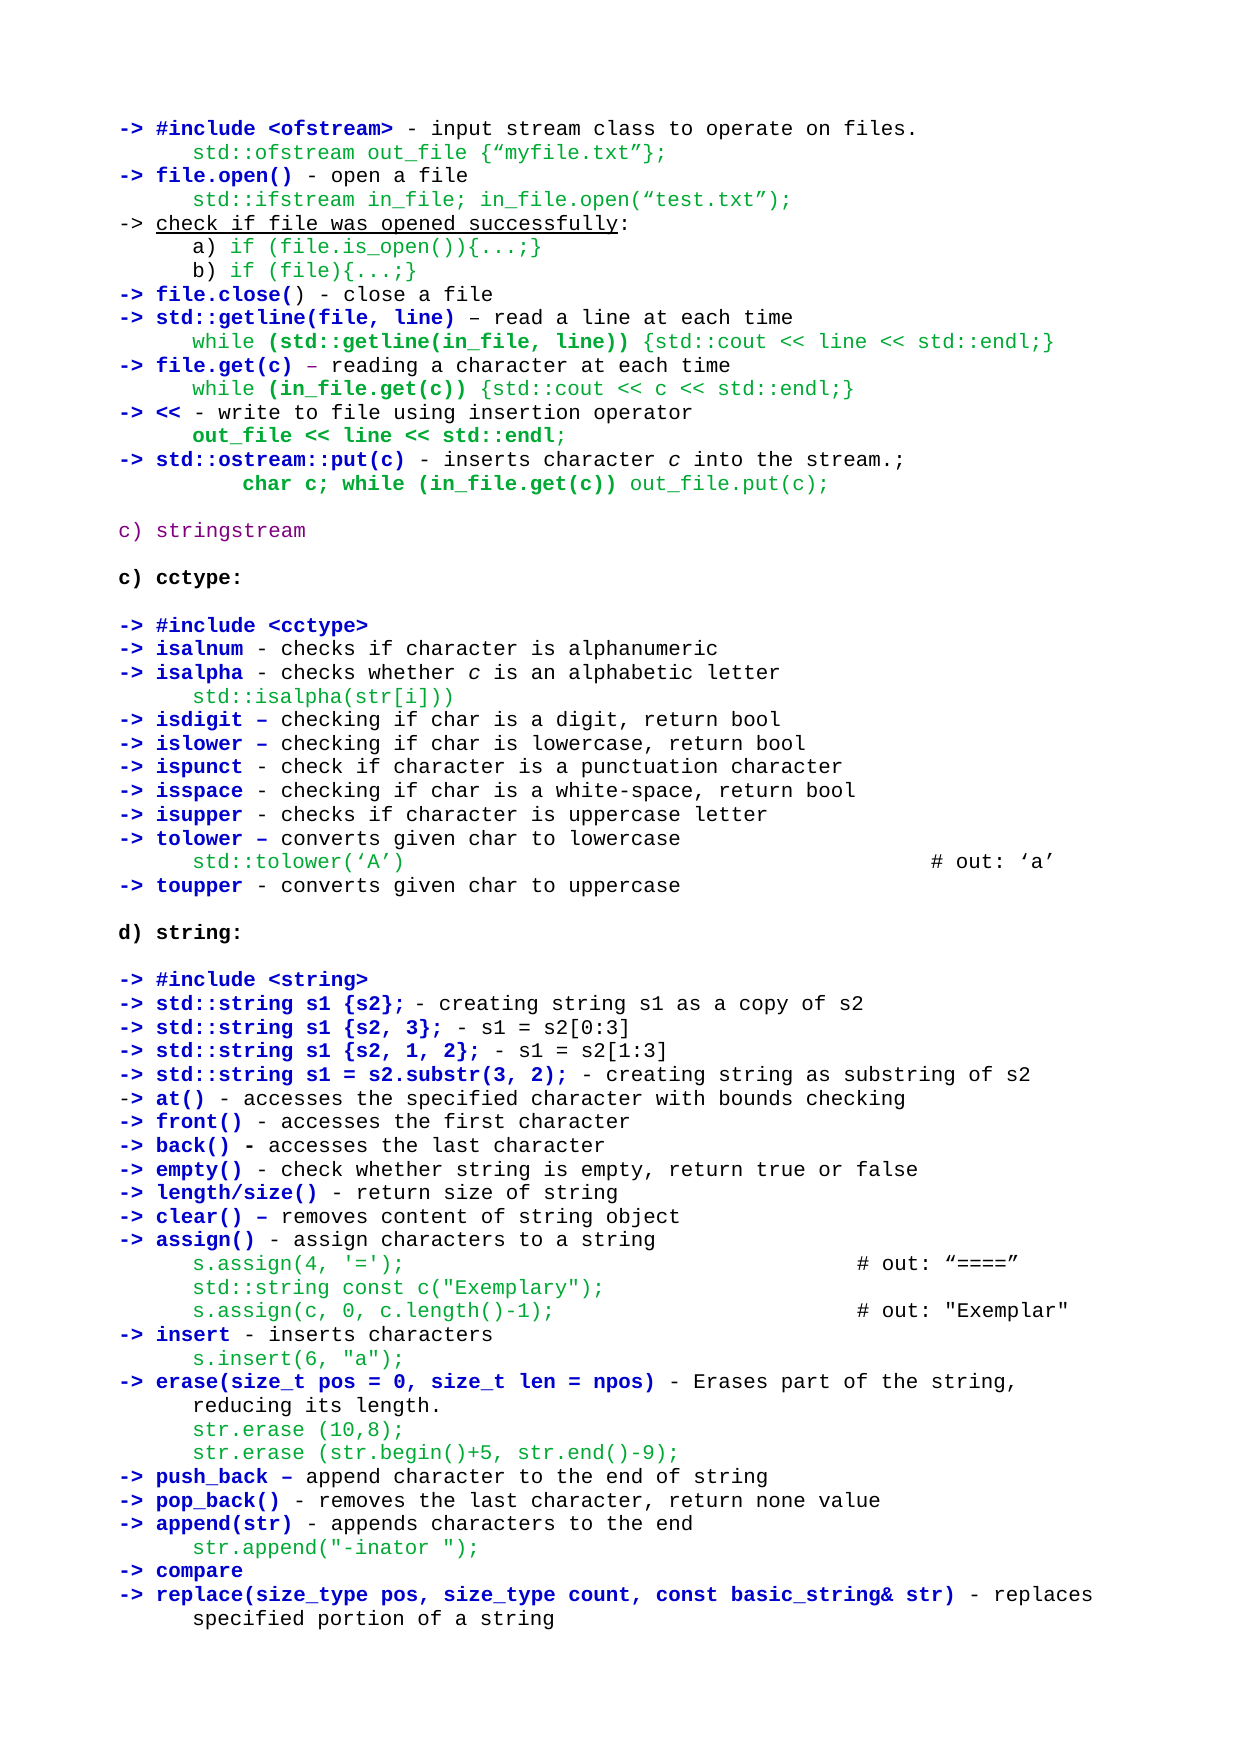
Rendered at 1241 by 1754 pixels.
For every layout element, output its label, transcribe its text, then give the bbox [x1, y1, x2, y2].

text -> std::string s1 {s2}; - creating string s1 as a copy of s2 [118, 993, 1122, 1017]
text std::ofstream out_file {“myfile.txt”}; [118, 142, 1122, 165]
text -> compare [118, 1561, 1122, 1584]
text -> isalpha - checks whether c is an alphabetic letter [118, 662, 1122, 686]
text -> replace(size_type pos, size_type count, const basic_string& str) - replaces specified portion of a string [118, 1584, 1122, 1631]
text std::ifstream in_file; in_file.open(“test.txt”); [118, 189, 1122, 213]
text -> islower – checking if char is lowercase, return bool [118, 733, 1122, 757]
text std::string const c("Exemplary"); [118, 1277, 1122, 1300]
text char c; while (in_file.get(c)) out_file.put(c); [118, 473, 1122, 496]
text c) cctype: [118, 567, 1122, 591]
text -> isspace - checking if char is a white-space, return bool [118, 780, 1122, 804]
text s.assign(4, '='); # out: “====” [118, 1253, 1122, 1277]
text std::isalpha(str[i])) [118, 686, 1122, 709]
text -> erase(size_t pos = 0, size_t len = npos) - Erases part of the string, reducing its length. [118, 1371, 1122, 1419]
text -> ispunct - check if character is a punctuation character [118, 757, 1122, 780]
text d) string: [118, 922, 1122, 946]
text -> isupper - checks if character is uppercase letter [118, 804, 1122, 827]
text -> clear() – removes content of string object [118, 1206, 1122, 1229]
text -> append(str) - appends characters to the end [118, 1513, 1122, 1537]
text out_file << line << std::endl; [118, 426, 1122, 449]
text c) stringstream [118, 520, 1122, 544]
text -> std::string s1 = s2.substr(3, 2); - creating string as substring of s2 [118, 1064, 1122, 1088]
text s.assign(c, 0, c.length()-1); # out: "Exemplar" [118, 1300, 1122, 1324]
text -> std::ostream::put(c) - inserts character c into the stream.; [118, 449, 1122, 473]
text -> isalnum - checks if character is alphanumeric [118, 638, 1122, 662]
text str.erase (str.begin()+5, str.end()-9); [118, 1442, 1122, 1466]
text -> std::string s1 {s2, 1, 2}; - s1 = s2[1:3] [118, 1040, 1122, 1064]
text -> #include <cctype> [118, 615, 1122, 638]
text -> std::getline(file, line) – read a line at each time [118, 307, 1122, 331]
text -> check if file was opened successfully: [118, 213, 1122, 236]
text -> std::string s1 {s2, 3}; - s1 = s2[0:3] [118, 1017, 1122, 1040]
text while (in_file.get(c)) {std::cout << c << std::endl;} [118, 378, 1122, 402]
text a) if (file.is_open()){...;} [118, 236, 1122, 260]
text -> pop_back() - removes the last character, return none value [118, 1489, 1122, 1513]
text -> back() - accesses the last character [118, 1135, 1122, 1158]
text -> toupper - converts given char to uppercase [118, 875, 1122, 898]
text -> at() - accesses the specified character with bounds checking [118, 1088, 1122, 1111]
text while (std::getline(in_file, line)) {std::cout << line << std::endl;} [118, 331, 1122, 354]
text std::tolower(‘A’) # out: ‘a’ [118, 851, 1122, 875]
text -> push_back – append character to the end of string [118, 1466, 1122, 1489]
text s.insert(6, "a"); [118, 1348, 1122, 1371]
text -> assign() - assign characters to a string [118, 1229, 1122, 1253]
text -> length/size() - return size of string [118, 1182, 1122, 1206]
text str.erase (10,8); [118, 1419, 1122, 1442]
text -> file.open() - open a file [118, 165, 1122, 189]
text -> front() - accesses the first character [118, 1111, 1122, 1135]
text b) if (file){...;} [118, 260, 1122, 284]
text -> isdigit – checking if char is a digit, return bool [118, 709, 1122, 733]
text -> file.get(c) – reading a character at each time [118, 354, 1122, 378]
text -> #include <ofstream> - input stream class to operate on files. [118, 118, 1122, 142]
text str.append("-inator "); [118, 1537, 1122, 1561]
text -> insert - inserts characters [118, 1324, 1122, 1348]
text -> tolower – converts given char to lowercase [118, 827, 1122, 851]
text -> empty() - check whether string is empty, return true or false [118, 1158, 1122, 1182]
text -> file.close() - close a file [118, 284, 1122, 307]
text -> #include <string> [118, 969, 1122, 993]
text -> << - write to file using insertion operator [118, 402, 1122, 426]
